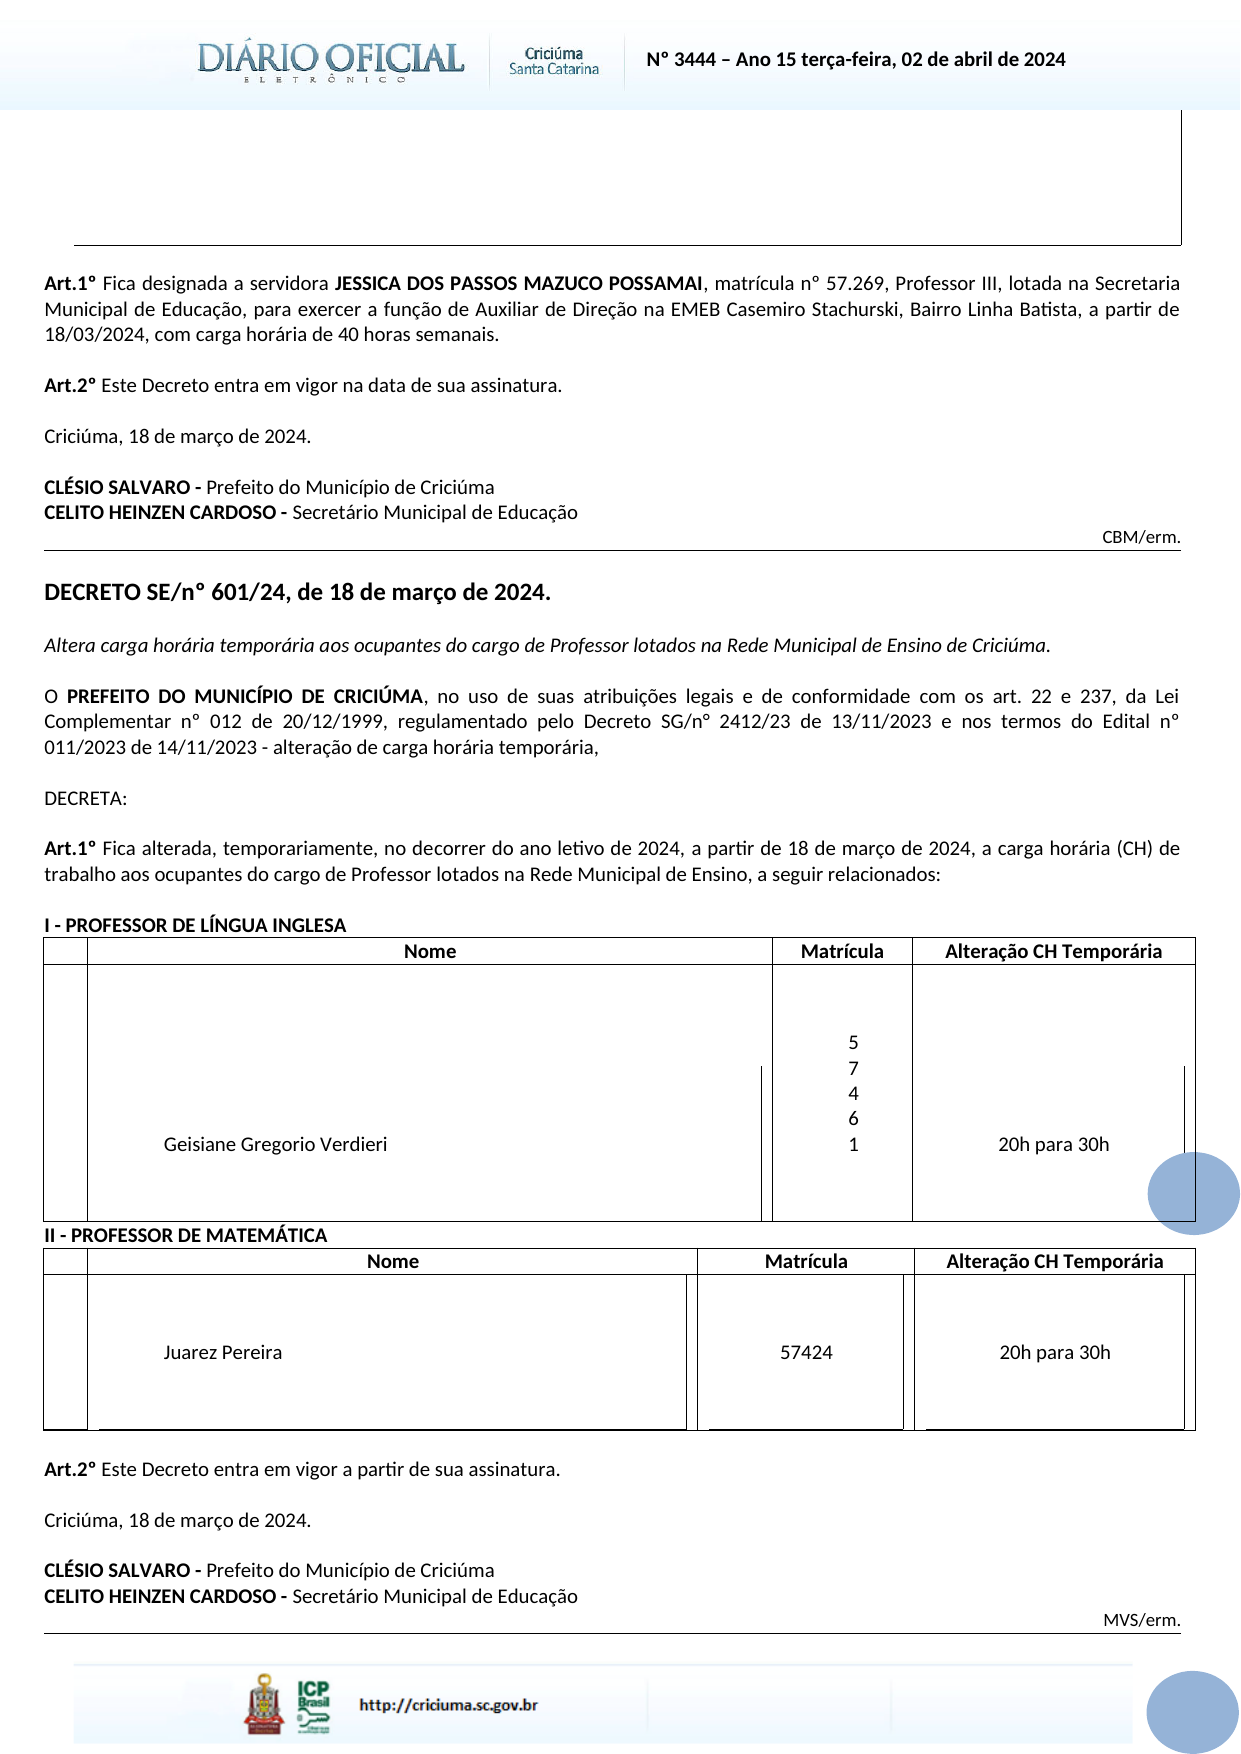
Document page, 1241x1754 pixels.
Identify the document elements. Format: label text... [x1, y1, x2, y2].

table_cell 20h para 30h [915, 1275, 1184, 1429]
table_cell [687, 1275, 697, 1429]
table_cell 20h para 30h [913, 965, 1195, 1221]
text CBM/erm. [44, 525, 1181, 550]
table_header Matrícula [698, 1249, 914, 1274]
table_header [44, 1249, 87, 1274]
table_cell 1 [44, 1275, 87, 1429]
text CELITO HEINZEN CARDOSO - Secretário Municipal de Educação [44, 1583, 1181, 1608]
text DECRETA: [44, 785, 1181, 810]
text I - PROFESSOR DE LÍNGUA INGLESA [44, 912, 1181, 937]
text MVS/erm. [44, 1608, 1181, 1633]
table_header Nome [88, 1249, 697, 1274]
table_header Matrícula [773, 938, 912, 964]
table_cell 1 [44, 965, 87, 1221]
text O PREFEITO DO MUNICÍPIO DE CRICIÚMA, no uso de suas atribuições legais e de conformidade com os art. 22 e 237, da Lei Complementar nº 012 de 20/12/1999, regulamentado pelo Decreto SG/n° 2412/23 de 13/11/2023 e nos termos do Edital nº 011/2023 de 14/11/2023 - alteração de carga horária temporária, [44, 683, 1181, 759]
text Art.2º Este Decreto entra em vigor a partir de sua assinatura. [44, 1456, 1181, 1481]
table_cell 57424 [698, 1275, 903, 1429]
text CLÉSIO SALVARO - Prefeito do Município de Criciúma [44, 1558, 1181, 1583]
text CELITO HEINZEN CARDOSO - Secretário Municipal de Educação [44, 499, 1181, 525]
text Criciúma, 18 de março de 2024. [44, 423, 1181, 448]
table_header Alteração CH Temporária [915, 1249, 1195, 1274]
text Criciúma, 18 de março de 2024. [44, 1507, 1181, 1532]
text Altera carga horária temporária aos ocupantes do cargo de Professor lotados na Rede Municipal de Ensino de Criciúma. [44, 632, 1181, 658]
table_header Nome [88, 938, 772, 964]
text Art.2º Este Decreto entra em vigor na data de sua assinatura. [44, 372, 1181, 398]
table_cell Juarez Pereira [88, 1275, 686, 1429]
table_cell [904, 1275, 914, 1429]
table_cell Geisiane Gregorio Verdieri [88, 965, 772, 1221]
table_cell [1185, 1275, 1195, 1429]
table_header [44, 938, 87, 964]
text DECRETO SE/nº 601/24, de 18 de março de 2024. [44, 576, 1181, 607]
table_header Alteração CH Temporária [913, 938, 1195, 964]
text Art.1º Fica alterada, temporariamente, no decorrer do ano letivo de 2024, a partir de 18 de março de 2024, a carga horária (CH) de trabalho aos ocupantes do cargo de Professor lotados na Rede Municipal de Ensino, a seguir relacionados: [44, 836, 1181, 886]
table_cell 57461 [773, 965, 912, 1221]
text II - PROFESSOR DE MATEMÁTICA [44, 1222, 1181, 1247]
text Art.1º Fica designada a servidora JESSICA DOS PASSOS MAZUCO POSSAMAI, matrícula nº 57.269, Professor III, lotada na Secretaria Municipal de Educação, para exercer a função de Auxiliar de Direção na EMEB Casemiro Stachurski, Bairro Linha Batista, a partir de 18/03/2024, com carga horária de 40 horas semanais. [44, 271, 1181, 347]
text CLÉSIO SALVARO - Prefeito do Município de Criciúma [44, 474, 1181, 499]
